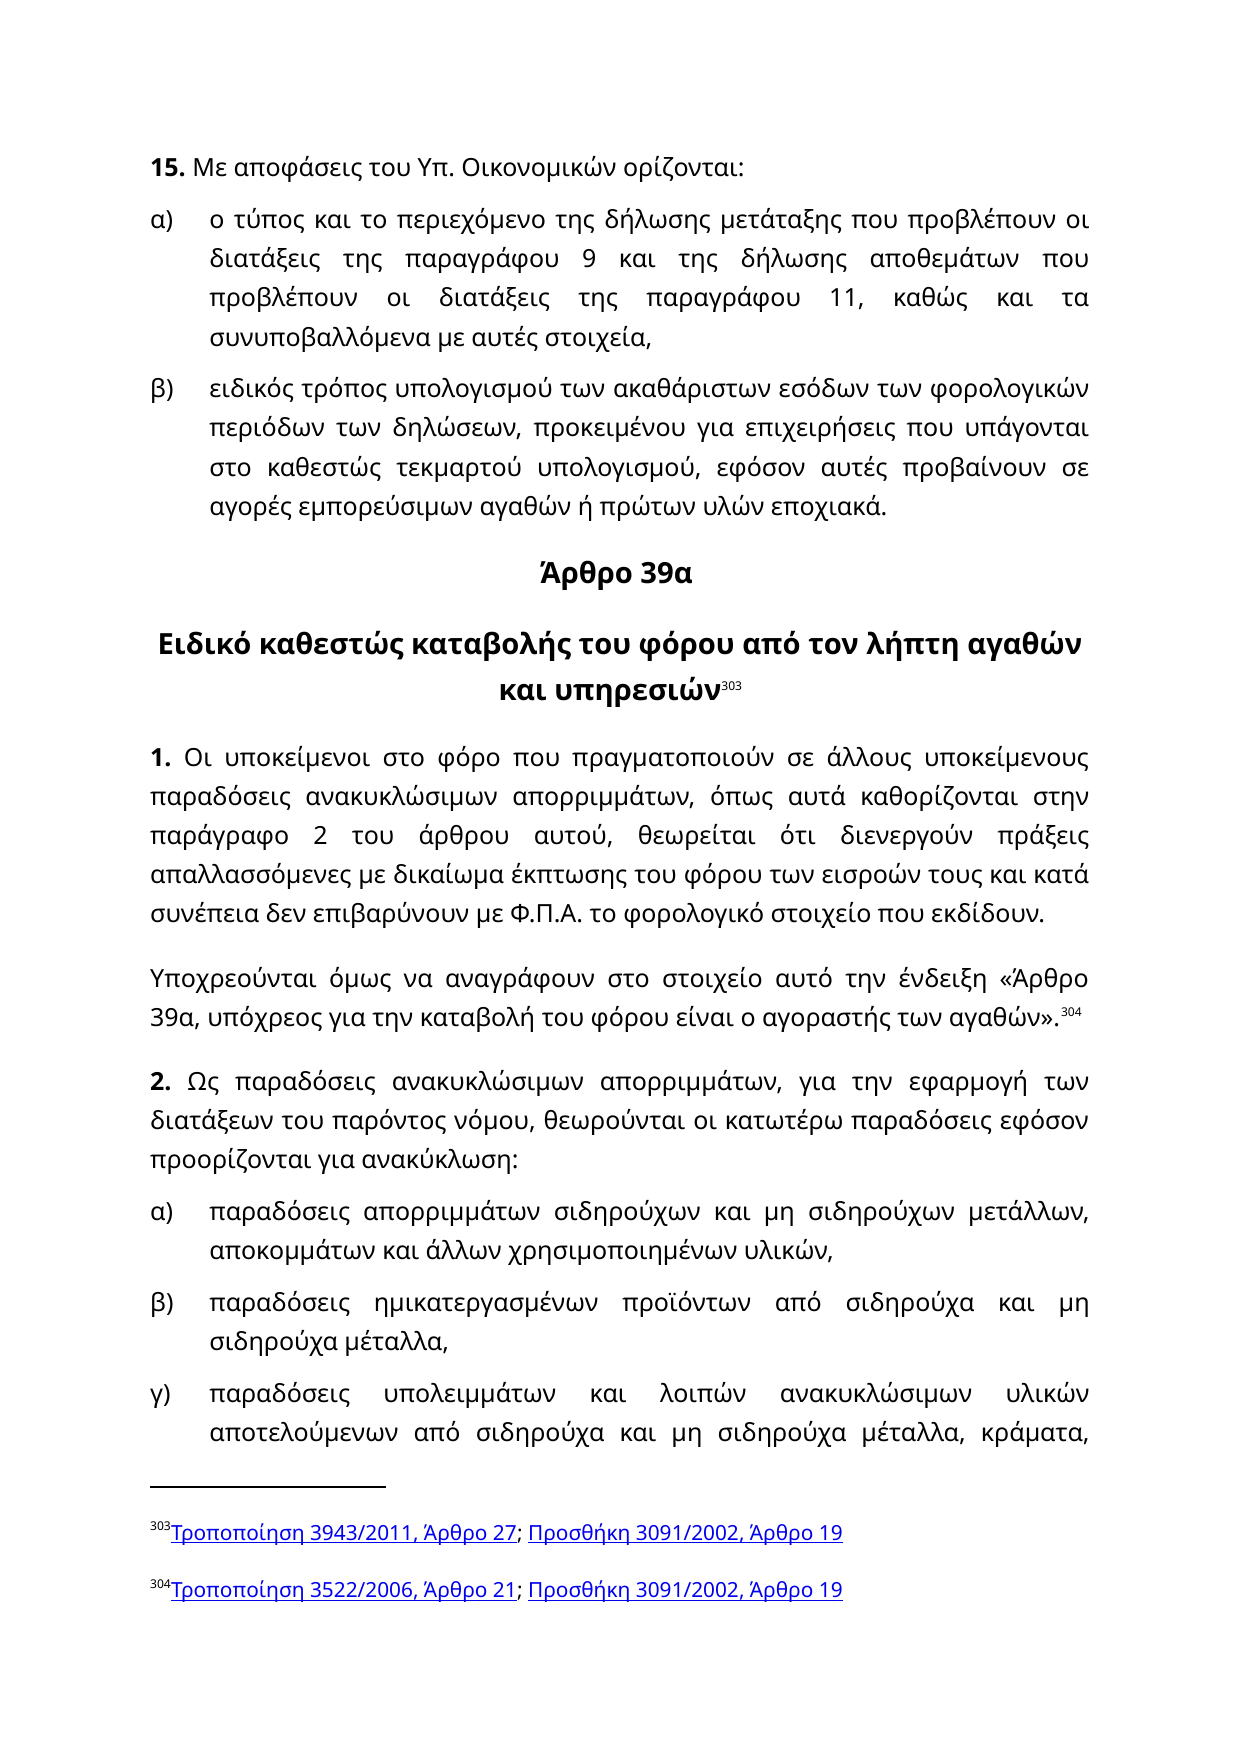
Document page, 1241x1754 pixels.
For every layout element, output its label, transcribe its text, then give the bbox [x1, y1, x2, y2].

subtitle Άρθρο 39α [150, 552, 1090, 592]
text Υποχρεούνται όμως να αναγράφουν στο στοιχείο αυτό την ένδειξη «Άρθρο 39α, υπόχρεος για την καταβολή του φόρου είναι ο αγοραστής των αγαθών». [150, 960, 1090, 1033]
list β) ειδικός τρόπος υπολογισμού των ακαθάριστων εσόδων των φορολογικών περιόδων των δηλώσεων, προκειμένου για επιχειρήσεις που υπάγονται στο καθεστώς τεκμαρτού υπολογισμού, εφόσον αυτές προβαίνουν σε αγορές εμπορεύσιμων αγαθών ή πρώτων υλών εποχιακά. [150, 371, 1090, 522]
list β) παραδόσεις ημικατεργασμένων προϊόντων από σιδηρούχα και μη σιδηρούχα μέταλλα, [150, 1284, 1090, 1358]
text 1. Οι υποκείμενοι στο φόρο που πραγματοποιούν σε άλλους υποκείμενους παραδόσεις ανακυκλώσιμων απορριμμάτων, όπως αυτά καθορίζονται στην παράγραφο 2 του άρθρου αυτού, θεωρείται ότι διενεργούν πράξεις απαλλασσόμενες με δικαίωμα έκπτωσης του φόρου των εισροών τους και κατά συνέπεια δεν επιβαρύνουν με Φ.Π.Α. το φορολογικό στοιχείο που εκδίδουν. [150, 739, 1090, 930]
list α) ο τύπος και το περιεχόμενο της δήλωσης μετάταξης που προβλέπουν οι διατάξεις της παραγράφου 9 και της δήλωσης αποθεμάτων που προβλέπουν οι διατάξεις της παραγράφου 11, καθώς και τα συνυποβαλλόμενα με αυτές στοιχεία, [150, 202, 1090, 353]
list α) παραδόσεις απορριμμάτων σιδηρούχων και μη σιδηρούχων μετάλλων, αποκομμάτων και άλλων χρησιμοποιημένων υλικών, [150, 1193, 1090, 1267]
text 15. Με αποφάσεις του Υπ. Οικονομικών ορίζονται: [150, 150, 1090, 184]
text Τροποποίηση 3943/2011, Άρθρο 27; Προσθήκη 3091/2002, Άρθρο 19 [150, 1518, 1090, 1546]
subtitle Ειδικό καθεστώς καταβολής του φόρου από τον λήπτη αγαθών και υπηρεσιών [150, 623, 1090, 708]
text Τροποποίηση 3522/2006, Άρθρο 21; Προσθήκη 3091/2002, Άρθρο 19 [150, 1576, 1090, 1604]
list γ) παραδόσεις υπολειμμάτων και λοιπών ανακυκλώσιμων υλικών αποτελούμενων από σιδηρούχα και μη σιδηρούχα μέταλλα, κράματα, [150, 1375, 1090, 1448]
text 2. Ως παραδόσεις ανακυκλώσιμων απορριμμάτων, για την εφαρμογή των διατάξεων του παρόντος νόμου, θεωρούνται οι κατωτέρω παραδόσεις εφόσον προορίζονται για ανακύκλωση: [150, 1063, 1090, 1176]
